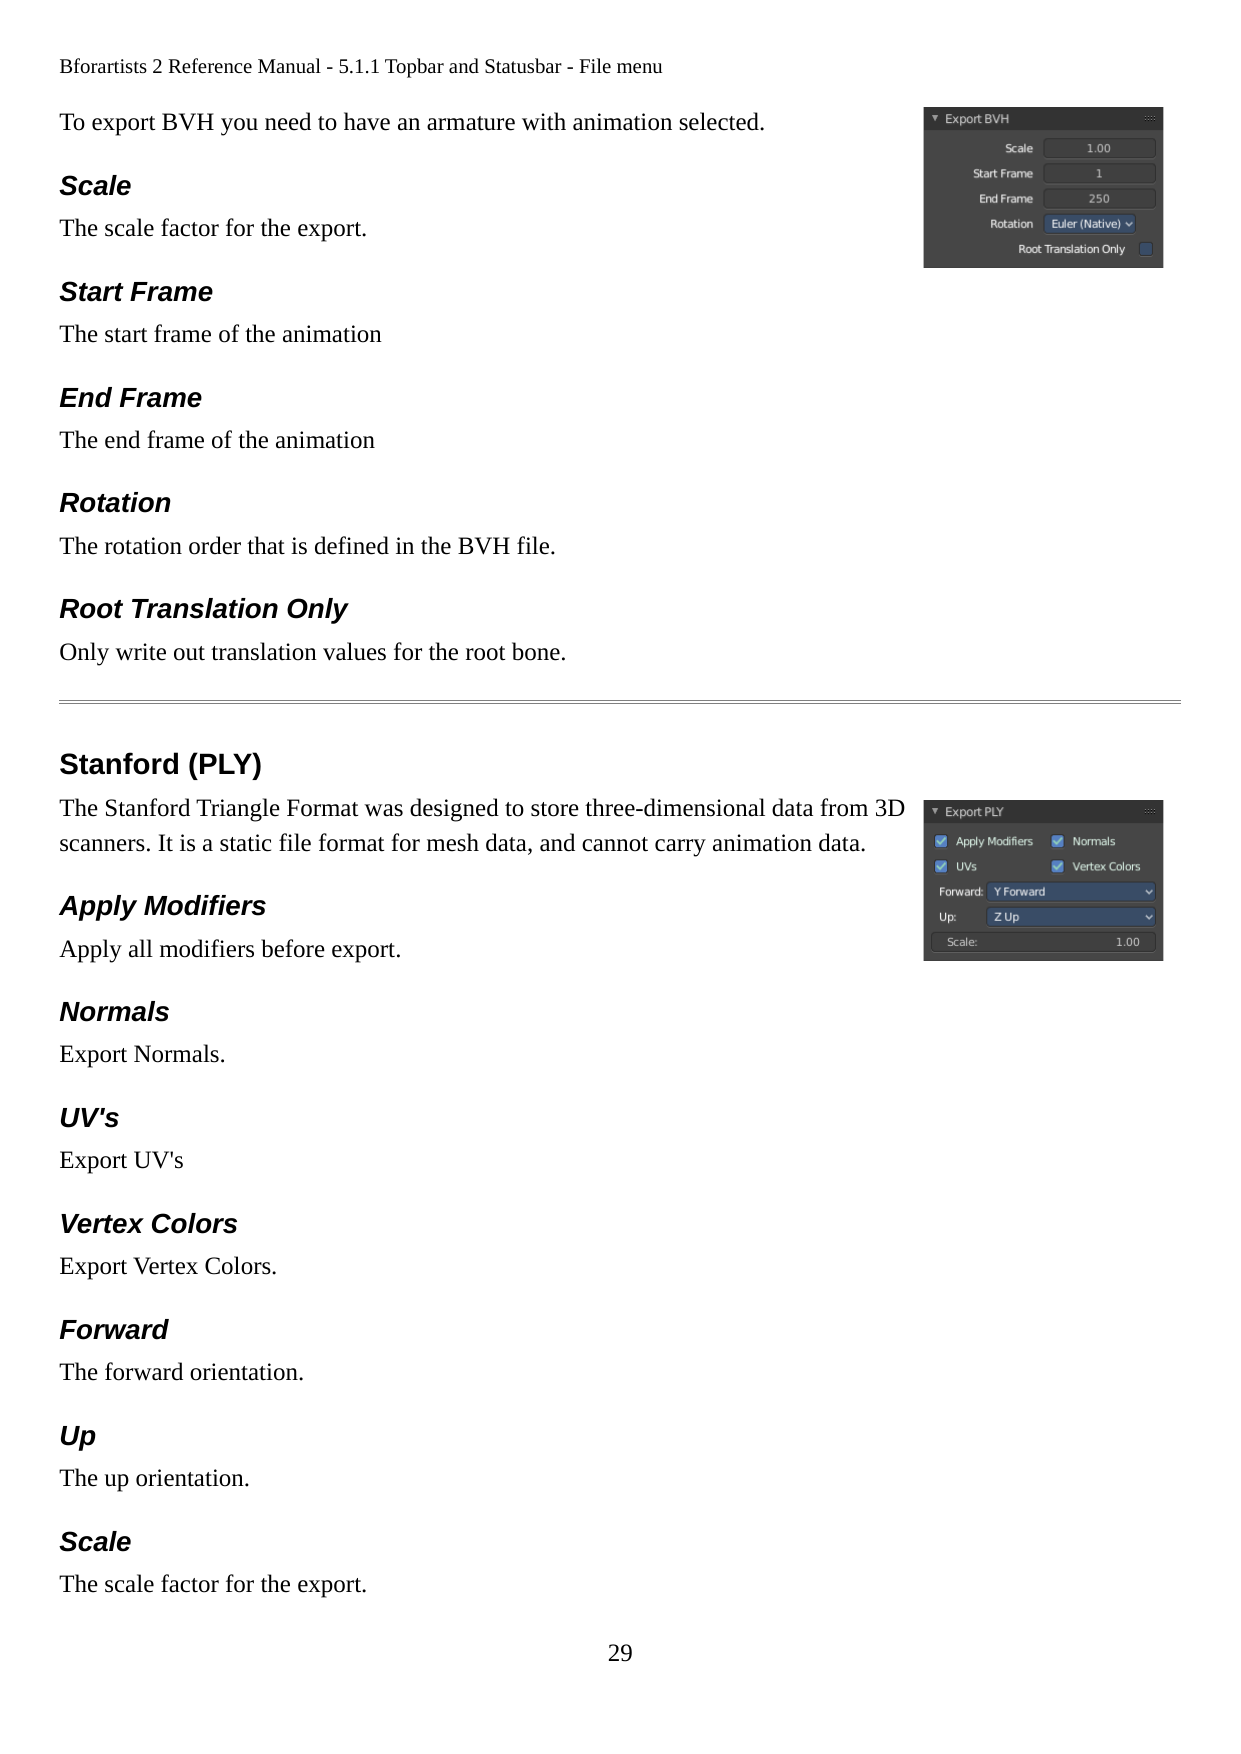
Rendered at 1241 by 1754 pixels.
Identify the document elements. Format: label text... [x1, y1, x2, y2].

text The scale factor for the export. [59, 213, 923, 242]
subtitle Scale [59, 169, 923, 201]
subtitle Rotation [59, 487, 1181, 519]
text The up orientation. [59, 1463, 1181, 1492]
text The Stanford Triangle Format was designed to store three-dimensional data from 3D scanners. It is a static file format for mesh data, and cannot carry animation data. [59, 793, 1181, 856]
text Apply all modifiers before export. [59, 934, 1181, 962]
text Only write out translation values for the root bone. [59, 637, 1181, 666]
picture [923, 107, 1164, 268]
subtitle [1164, 889, 1181, 921]
text The rotation order that is defined in the BVH file. [59, 531, 1181, 560]
subtitle Stanford (PLY) [59, 747, 1181, 781]
subtitle Vertex Colors [59, 1207, 1181, 1239]
subtitle Scale [59, 1525, 1181, 1557]
text The scale factor for the export. [59, 1569, 1181, 1598]
subtitle Forward [59, 1313, 1181, 1345]
picture [923, 800, 1164, 961]
text The end frame of the animation [59, 425, 1181, 454]
text The start frame of the animation [59, 319, 1181, 348]
subtitle Up [59, 1419, 1181, 1451]
subtitle Start Frame [59, 275, 1181, 307]
text Export Vertex Colors. [59, 1251, 1181, 1280]
subtitle Normals [59, 995, 1181, 1027]
subtitle Apply Modifiers [59, 889, 923, 921]
text Export Normals. [59, 1039, 1181, 1068]
subtitle End Frame [59, 381, 1181, 413]
text Export UV's [59, 1146, 1181, 1174]
text The forward orientation. [59, 1357, 1181, 1386]
subtitle UV's [59, 1101, 1181, 1133]
subtitle [1164, 169, 1181, 201]
text To export BVH you need to have an armature with animation selected. [59, 107, 923, 136]
subtitle Root Translation Only [59, 593, 1181, 625]
